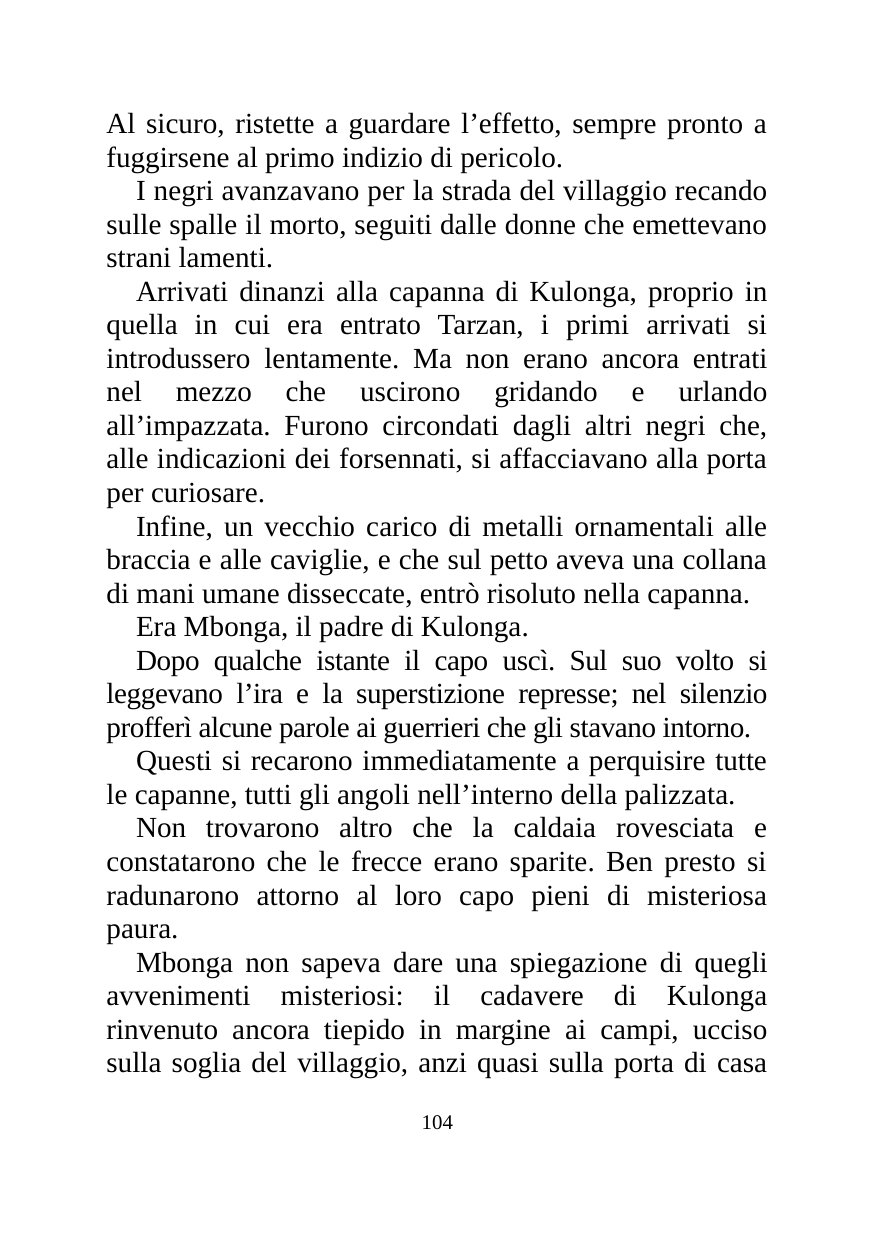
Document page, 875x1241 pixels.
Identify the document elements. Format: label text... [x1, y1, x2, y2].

text Al sicuro, ristette a guardare l’effetto, sempre pronto a fuggirsene al primo indizio di pericolo. [106, 106, 768, 173]
text Dopo qualche istante il capo uscì. Sul suo volto si leggevano l’ira e la superstizione represse; nel silenzio profferì alcune parole ai guerrieri che gli stavano intorno. [106, 643, 768, 743]
text Infine, un vecchio carico di metalli ornamentali alle braccia e alle caviglie, e che sul petto aveva una collana di mani umane disseccate, entrò risoluto nella capanna. [106, 509, 768, 609]
text I negri avanzavano per la strada del villaggio recando sulle spalle il morto, seguiti dalle donne che emettevano strani lamenti. [106, 173, 768, 274]
text Era Mbonga, il padre di Kulonga. [106, 609, 768, 643]
text Non trovarono altro che la caldaia rovesciata e constatarono che le frecce erano sparite. Ben presto si radunarono attorno al loro capo pieni di misteriosa paura. [106, 811, 768, 945]
text Arrivati dinanzi alla capanna di Kulonga, proprio in quella in cui era entrato Tarzan, i primi arrivati si introdussero lentamente. Ma non erano ancora entrati nel mezzo che uscirono gridando e urlando all’impazzata. Furono circondati dagli altri negri che, alle indicazioni dei forsennati, si affacciavano alla porta per curiosare. [106, 274, 768, 509]
text Mbonga non sapeva dare una spiegazione di quegli avvenimenti misteriosi: il cadavere di Kulonga rinvenuto ancora tiepido in margine ai campi, ucciso sulla soglia del villaggio, anzi quasi sulla porta di casa [106, 945, 768, 1079]
text Questi si recarono immediatamente a perquisire tutte le capanne, tutti gli angoli nell’interno della palizzata. [106, 743, 768, 811]
